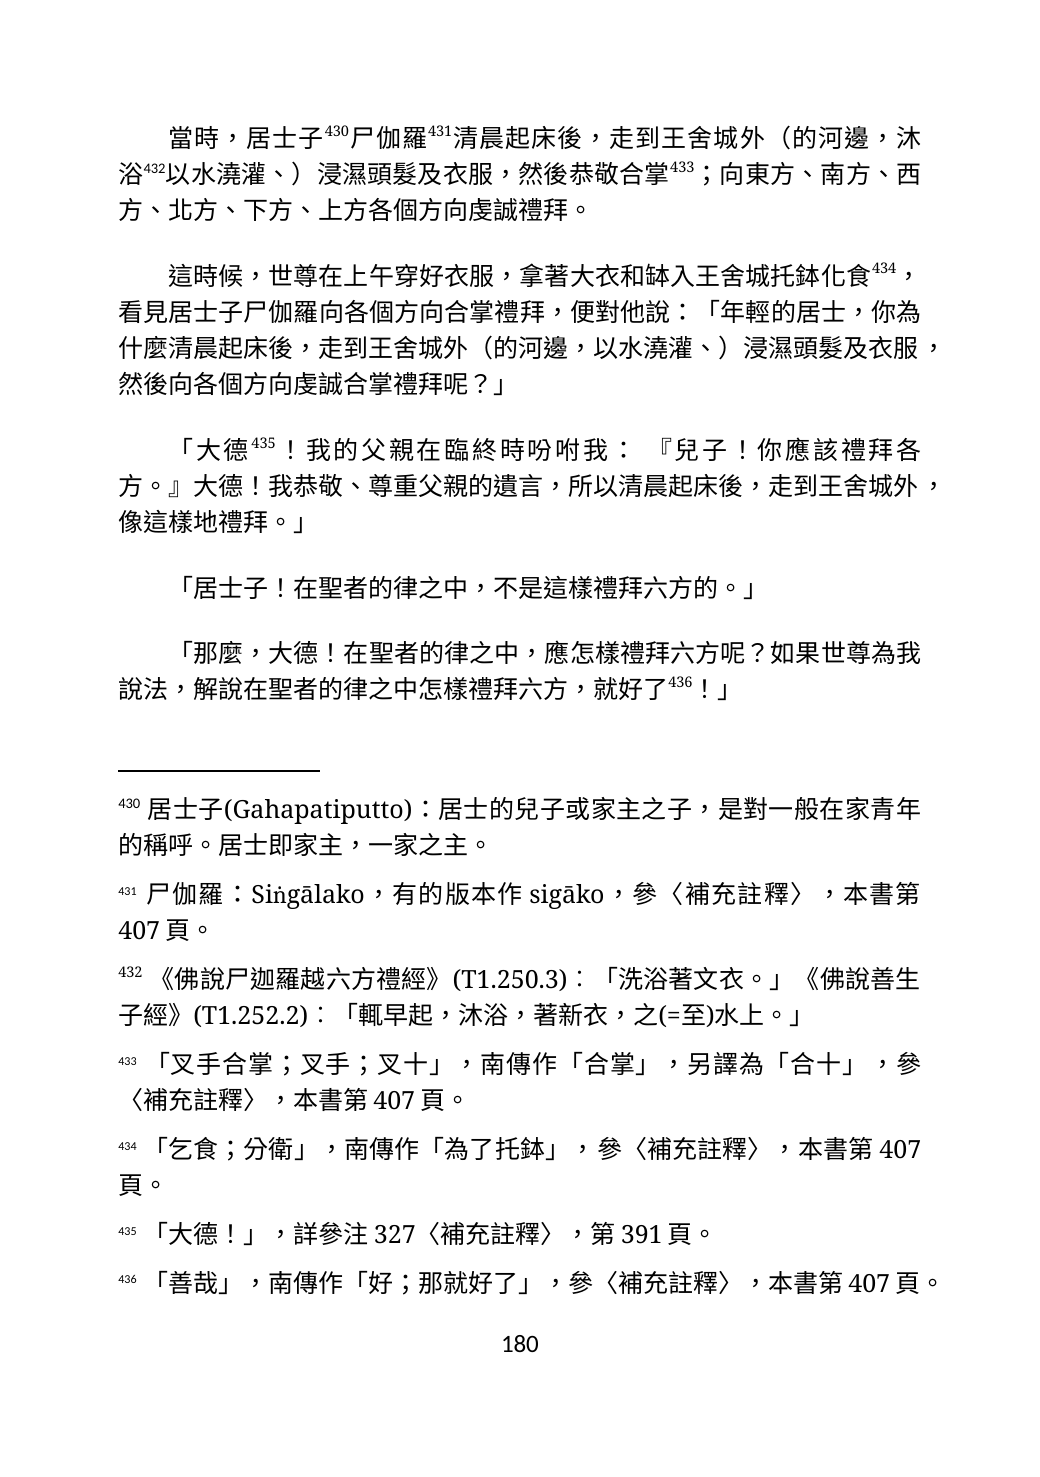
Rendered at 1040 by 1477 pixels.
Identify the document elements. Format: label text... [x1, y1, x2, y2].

text 「乞食；分衛」，南傳作「為了托鉢」，參〈補充註釋〉，本書第407頁。 [118, 1129, 921, 1202]
text 「大德！我的父親在臨終時吩咐我： 『兒子！你應該禮拜各方。』大德！我恭敬、尊重父親的遺言，所以清晨起床後，走到王舍城外，像這樣地禮拜。」 [118, 430, 921, 539]
text 居士子(Gahapatiputto)：居士的兒子或家主之子，是對一般在家青年的稱呼。居士即家主，一家之主。 [118, 789, 921, 862]
text 「那麼，大德！在聖者的律之中，應怎樣禮拜六方呢？如果世尊為我說法，解說在聖者的律之中怎樣禮拜六方，就好了！」 [118, 633, 921, 706]
text 當時，居士子尸伽羅清晨起床後，走到王舍城外（的河邊，沐浴以水澆灌、）浸濕頭髮及衣服，然後恭敬合掌；向東方、南方、西方、北方、下方、上方各個方向虔誠禮拜。 [118, 118, 921, 227]
text 《佛說尸迦羅越六方禮經》(T1.250.3)︰「洗浴著文衣。」《佛說善生子經》(T1.252.2)︰「輒早起，沐浴，著新衣，之(=至)水上。」 [118, 959, 921, 1032]
text 這時候，世尊在上午穿好衣服，拿著大衣和缽入王舍城托鉢化食，看見居士子尸伽羅向各個方向合掌禮拜，便對他說：「年輕的居士，你為什麼清晨起床後，走到王舍城外（的河邊，以水澆灌、）浸濕頭髮及衣服，然後向各個方向虔誠合掌禮拜呢？」 [118, 256, 921, 401]
text 「大德！」，詳參注 327〈補充註釋〉，第391頁。 [118, 1214, 921, 1251]
text 尸伽羅：Siṅgālako，有的版本作sigāko，參〈補充註釋〉，本書第407頁。 [118, 874, 921, 947]
text 「善哉」，南傳作「好；那就好了」，參〈補充註釋〉，本書第407頁。 [118, 1263, 921, 1299]
text 「居士子！在聖者的律之中，不是這樣禮拜六方的。」 [118, 568, 921, 604]
text 「叉手合掌；叉手；叉十」，南傳作「合掌」，另譯為「合十」，參〈補充註釋〉，本書第407頁。 [118, 1044, 921, 1117]
